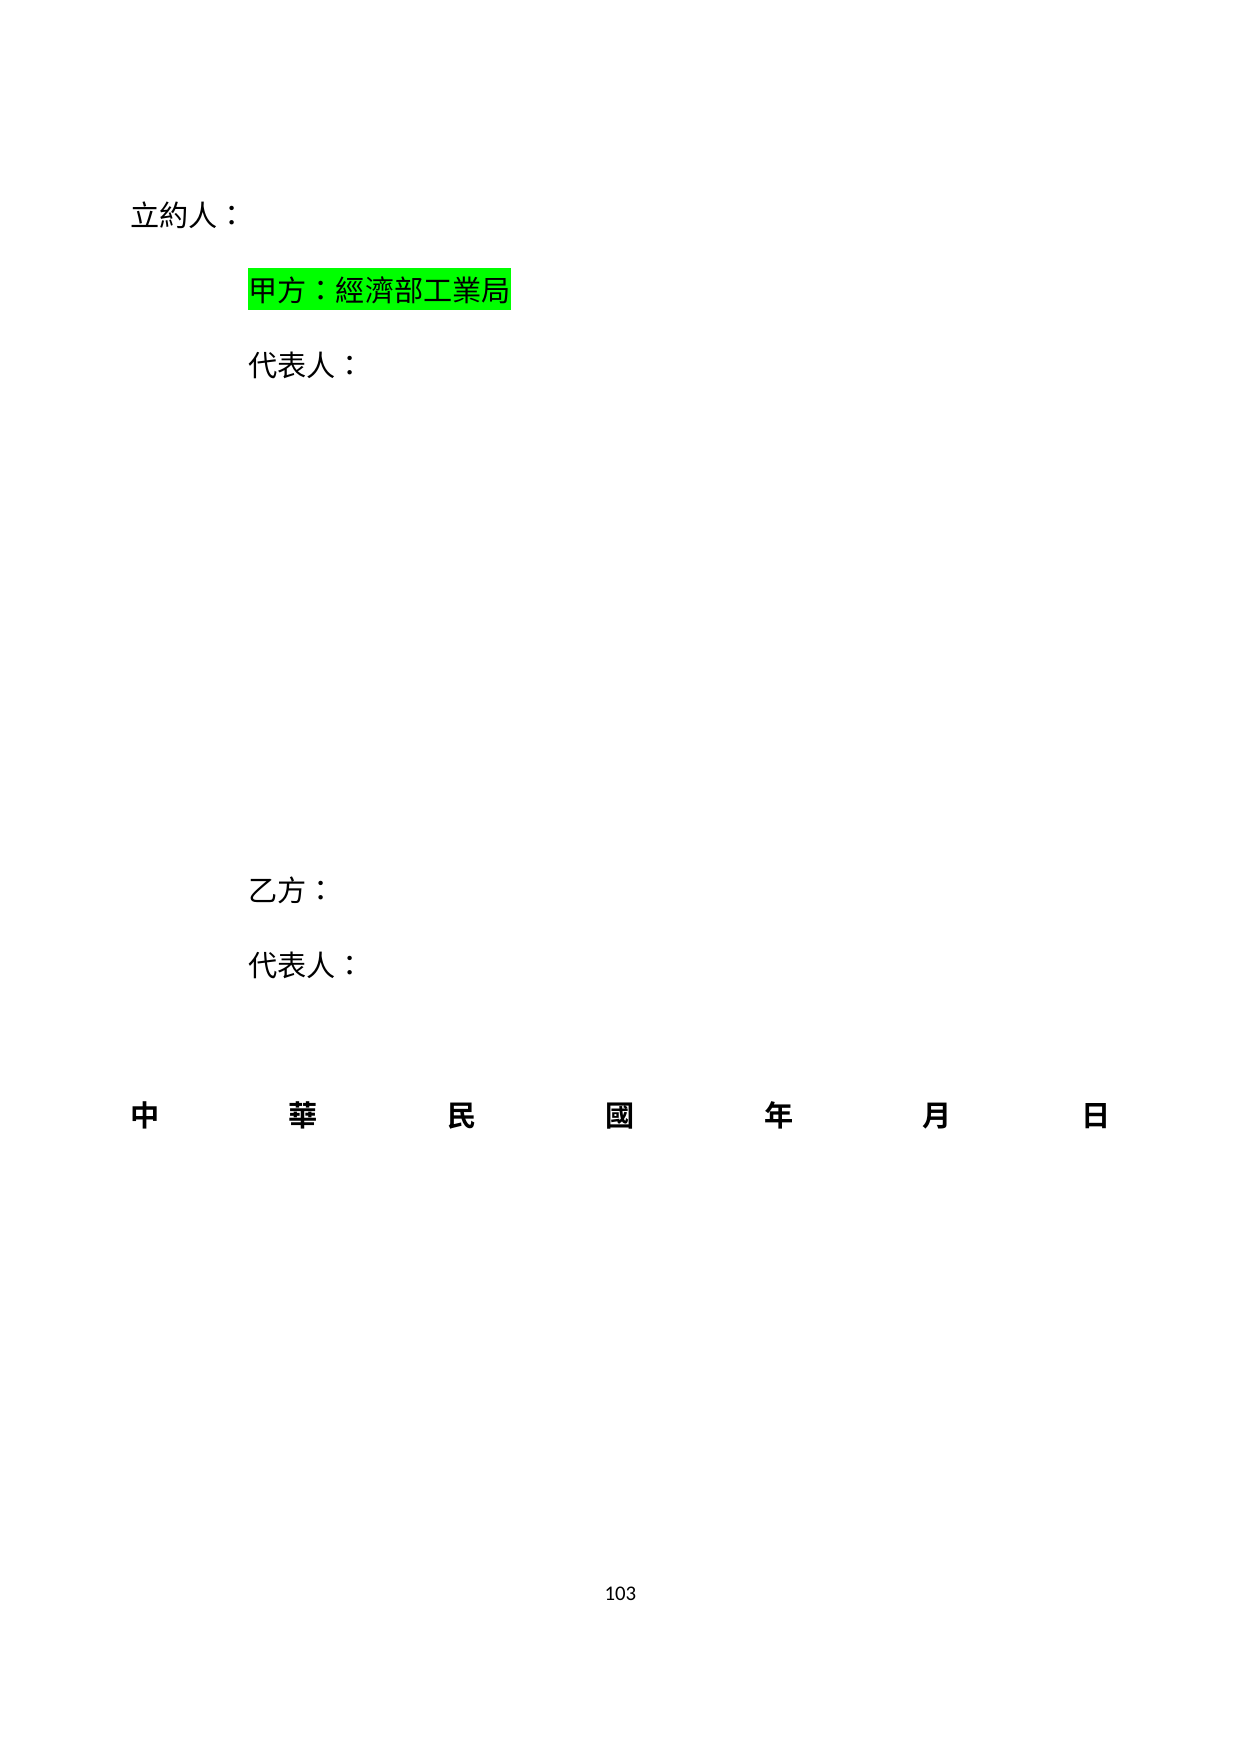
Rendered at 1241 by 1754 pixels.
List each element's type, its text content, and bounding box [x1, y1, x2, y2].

text 立約人： [130, 177, 1110, 252]
text 乙方： [248, 852, 1110, 927]
text 甲方：經濟部工業局 [248, 252, 1110, 327]
text 中華民國年月日 [130, 1077, 1110, 1152]
text 代表人： [248, 327, 1110, 402]
text 代表人： [248, 927, 1110, 1002]
